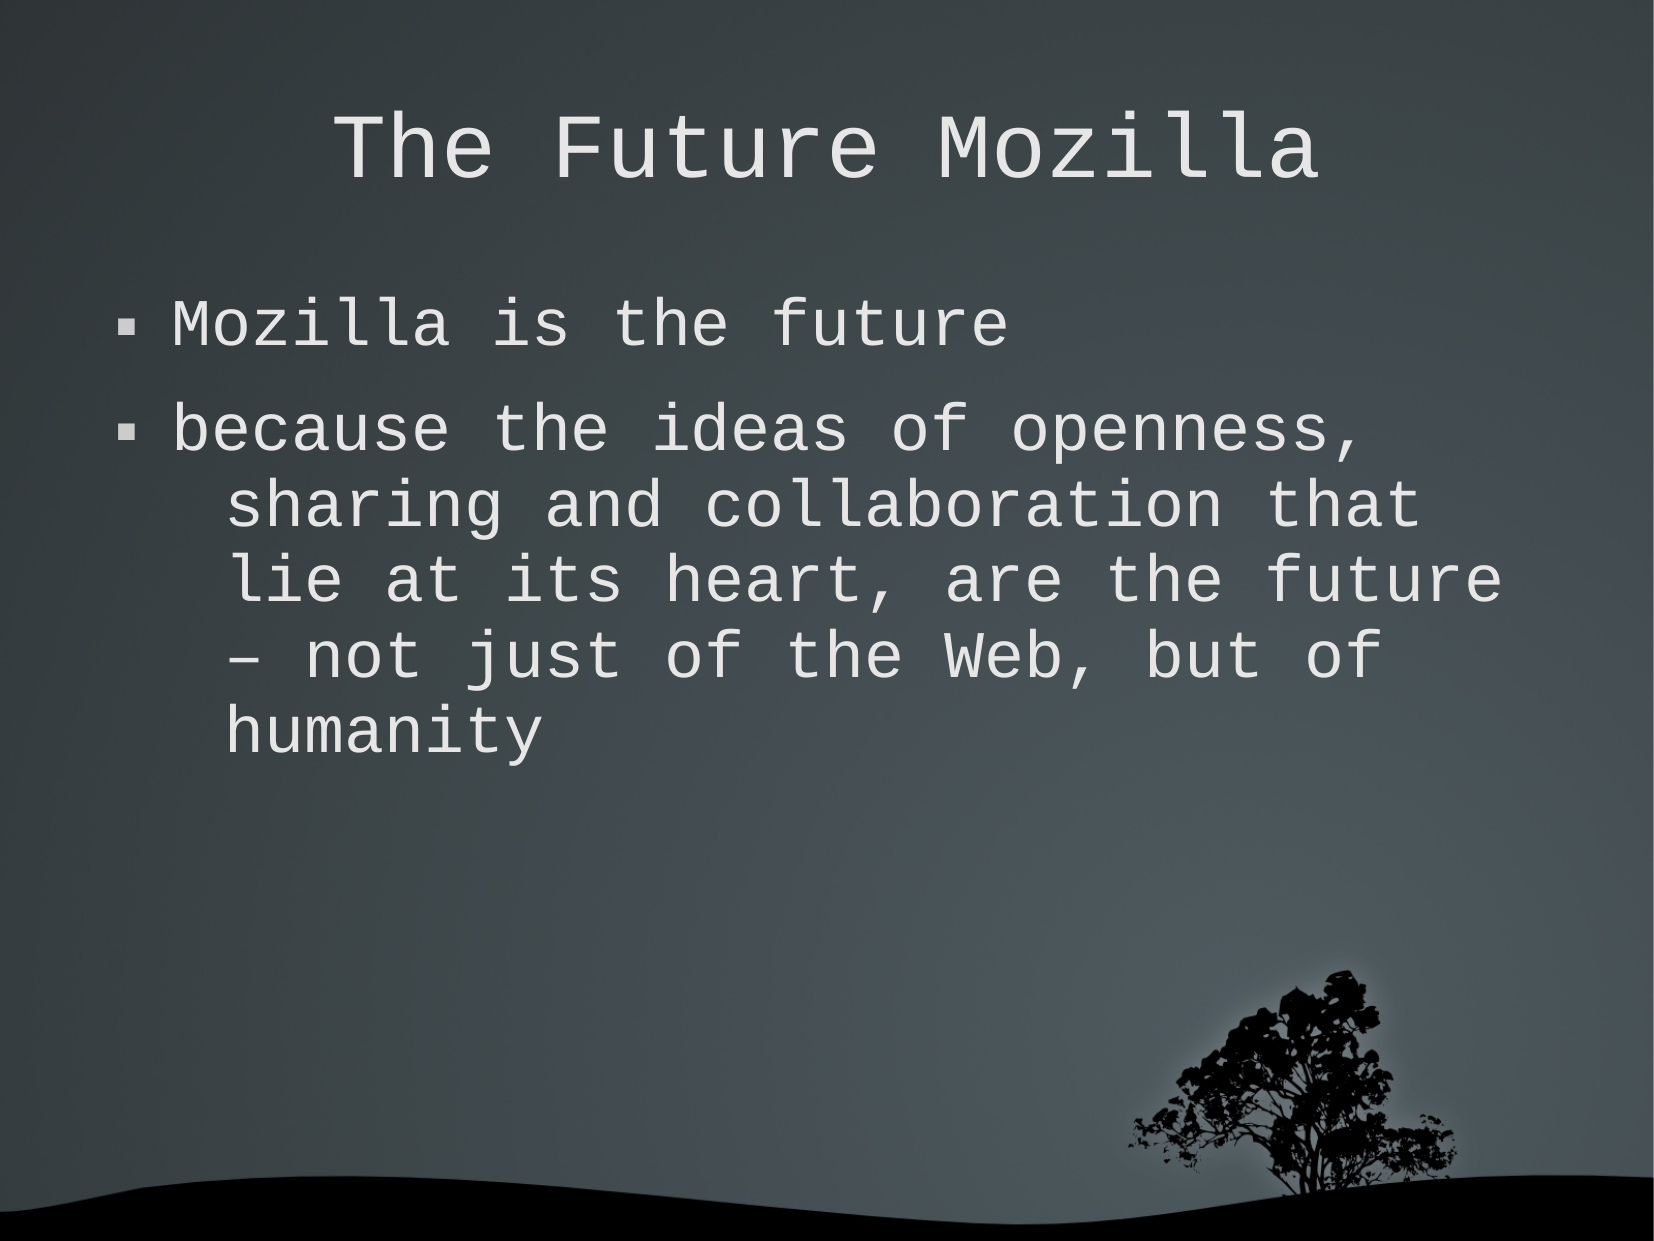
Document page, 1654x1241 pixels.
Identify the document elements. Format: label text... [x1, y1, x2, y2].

title The Future Mozilla [82, 56, 1571, 250]
list Mozilla is the future because the ideas of openness, sharing and collaboration that lie at its heart, are the future – not just of the Web, but of humanity [82, 290, 1571, 1094]
picture [0, 0, 1654, 1241]
